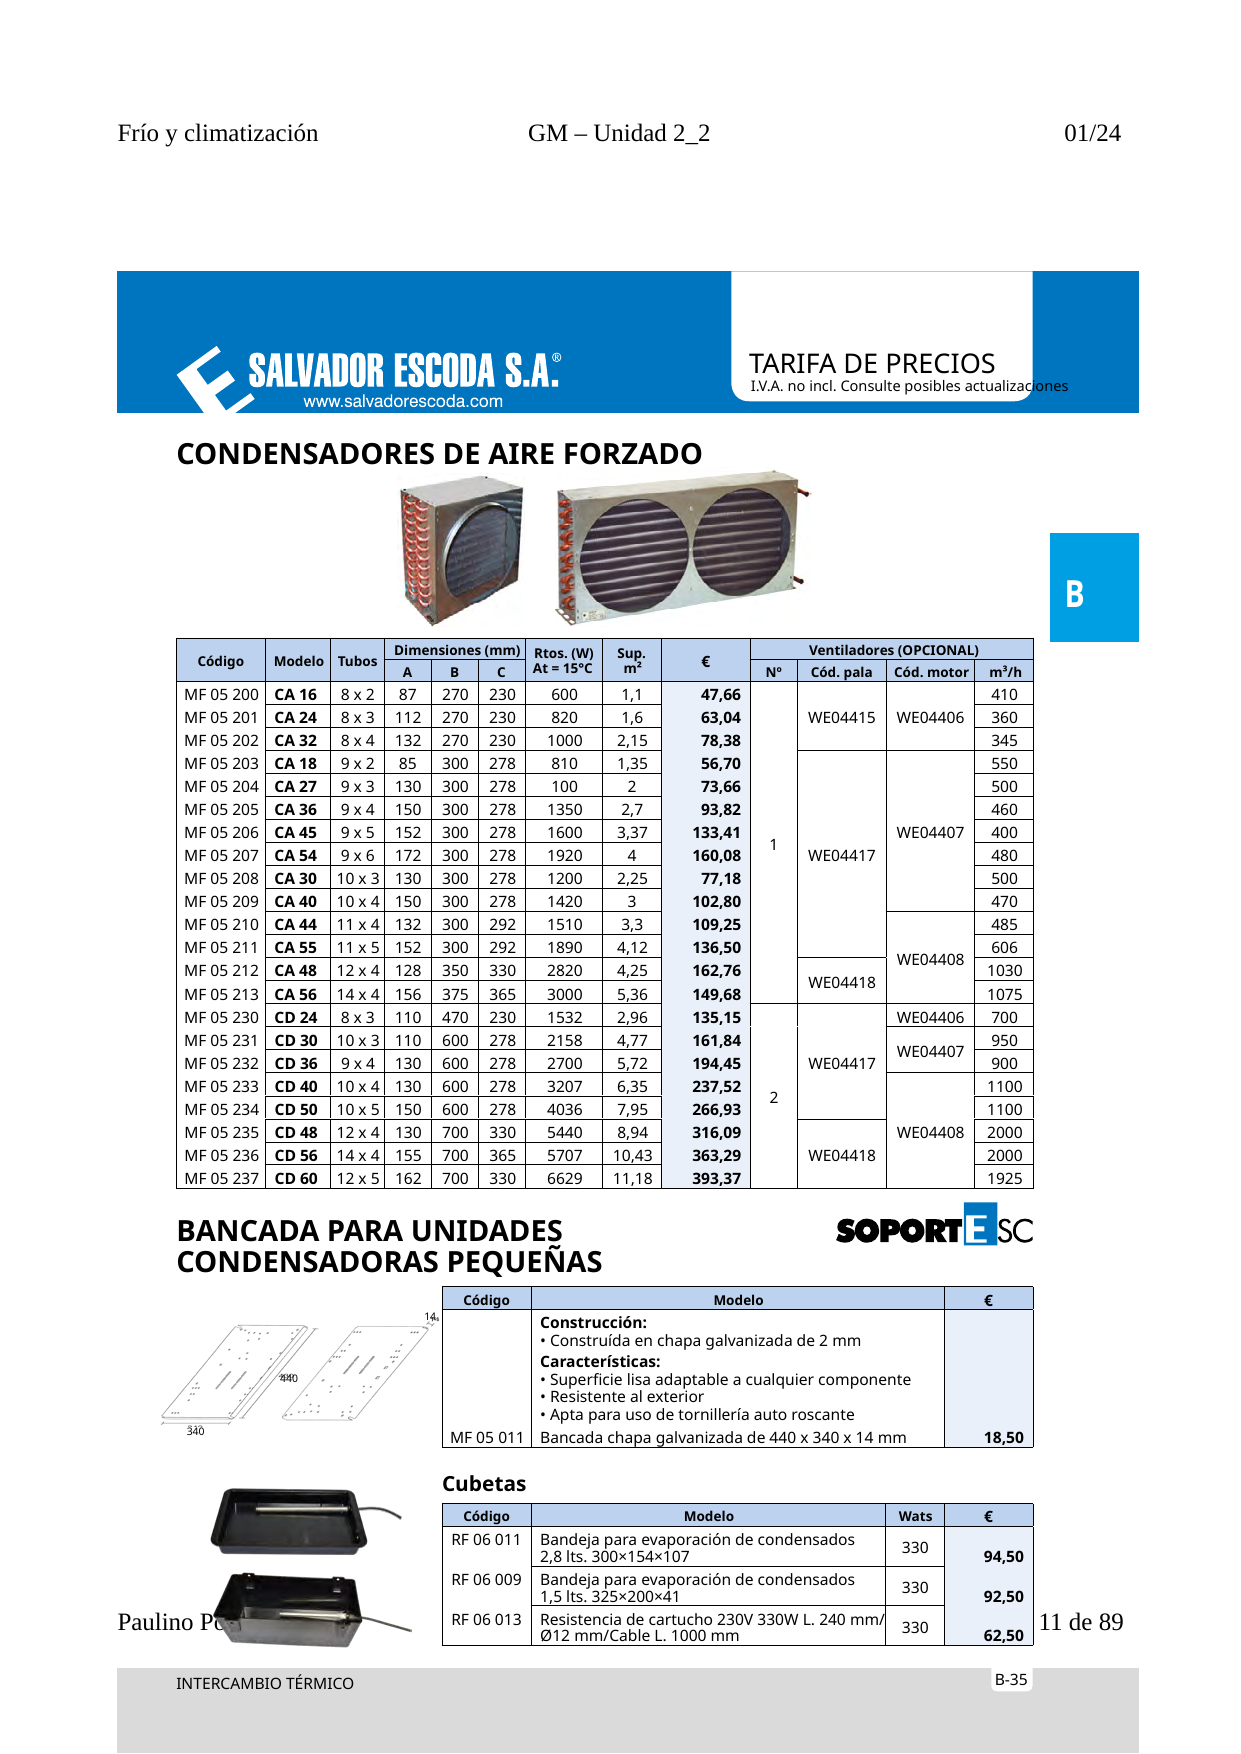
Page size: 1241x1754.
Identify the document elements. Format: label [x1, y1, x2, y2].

picture [205, 1483, 406, 1562]
picture [397, 473, 525, 627]
picture [158, 1316, 442, 1427]
picture [211, 1571, 412, 1652]
picture [555, 467, 812, 628]
